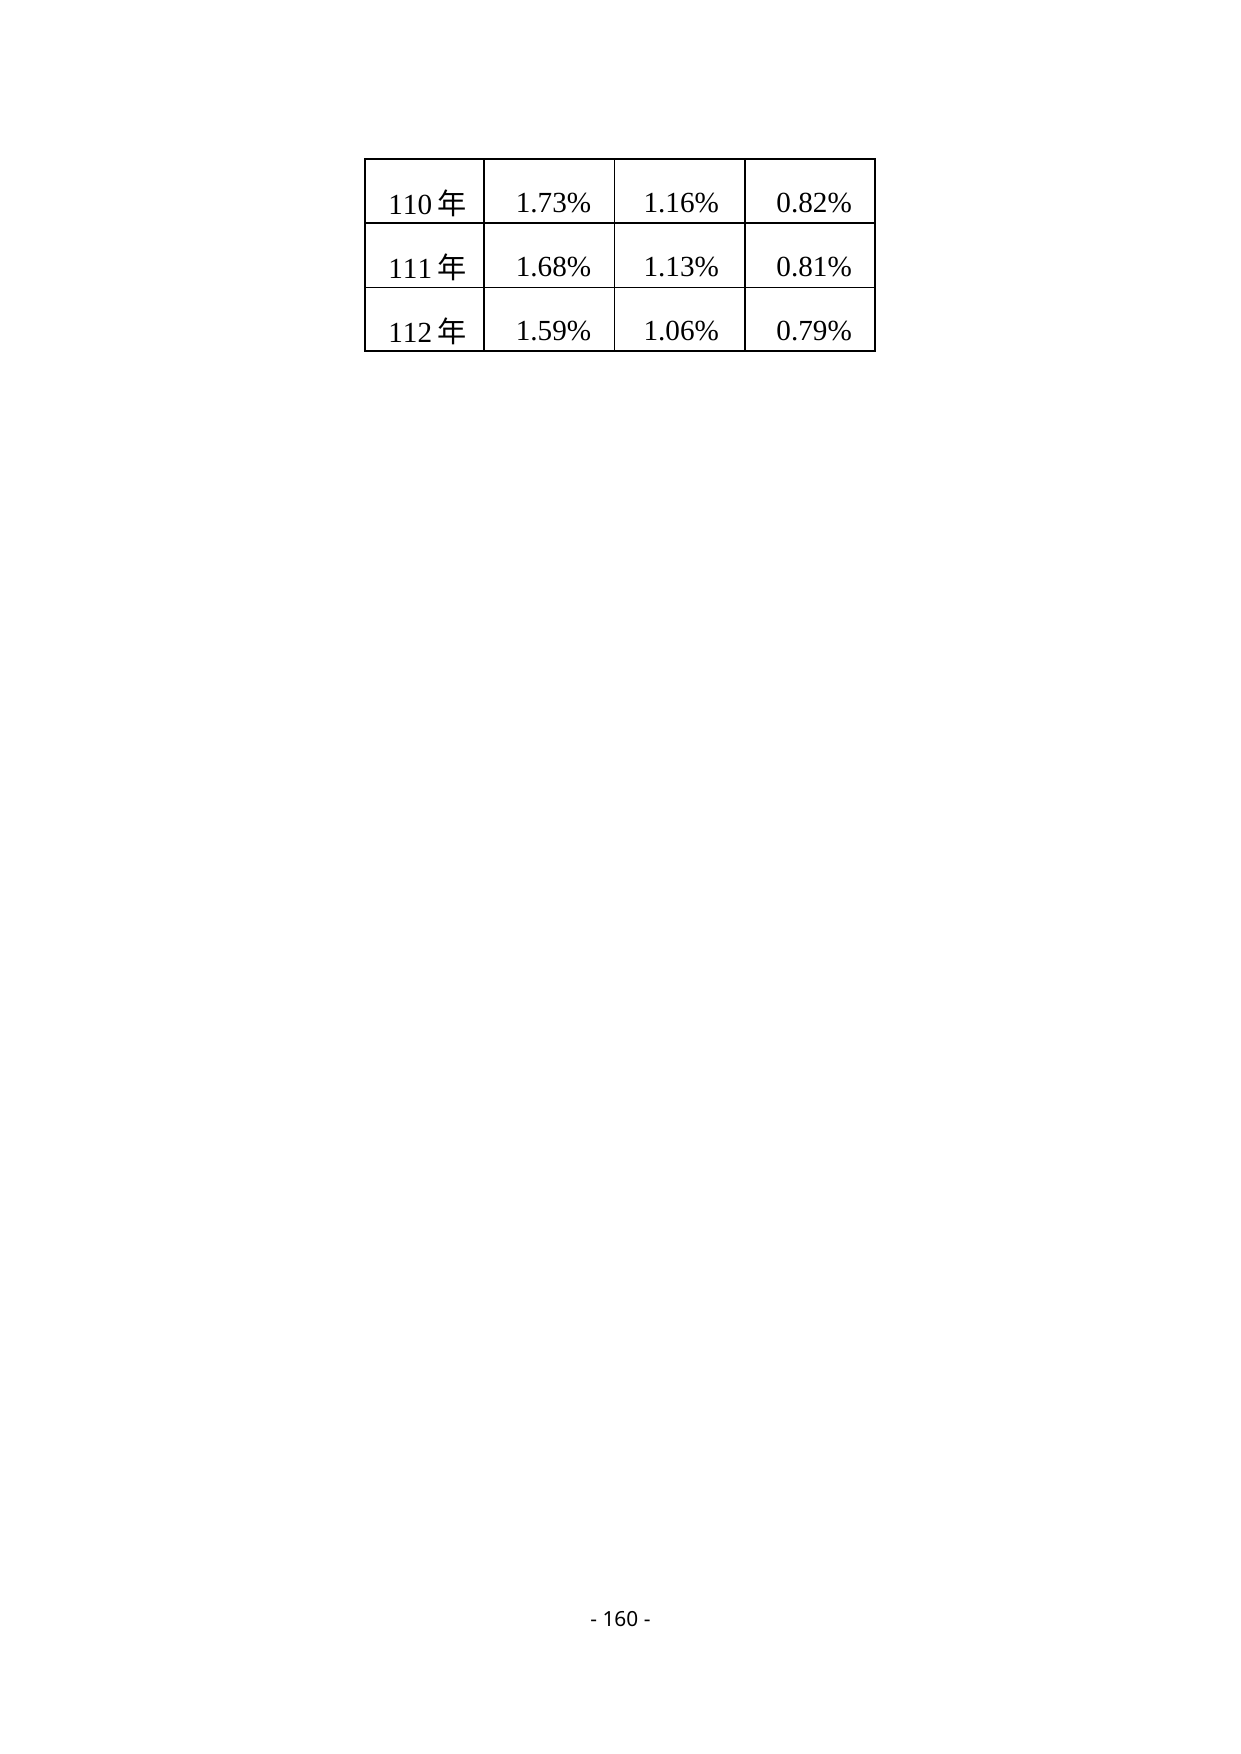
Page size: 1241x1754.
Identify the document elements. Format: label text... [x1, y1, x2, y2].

table_cell 0.81% [746, 224, 874, 286]
table_cell 111年 [366, 224, 483, 286]
table_cell 1.16% [615, 160, 744, 222]
table_cell 0.82% [746, 160, 874, 222]
table_cell 112年 [366, 288, 483, 350]
table_cell 1.13% [615, 224, 744, 286]
table_cell 0.79% [746, 288, 874, 350]
table_cell 110年 [366, 160, 483, 222]
table_cell 1.68% [485, 224, 614, 286]
table_cell 1.73% [485, 160, 614, 222]
table_cell 1.06% [615, 288, 744, 350]
table_cell 1.59% [485, 288, 614, 350]
